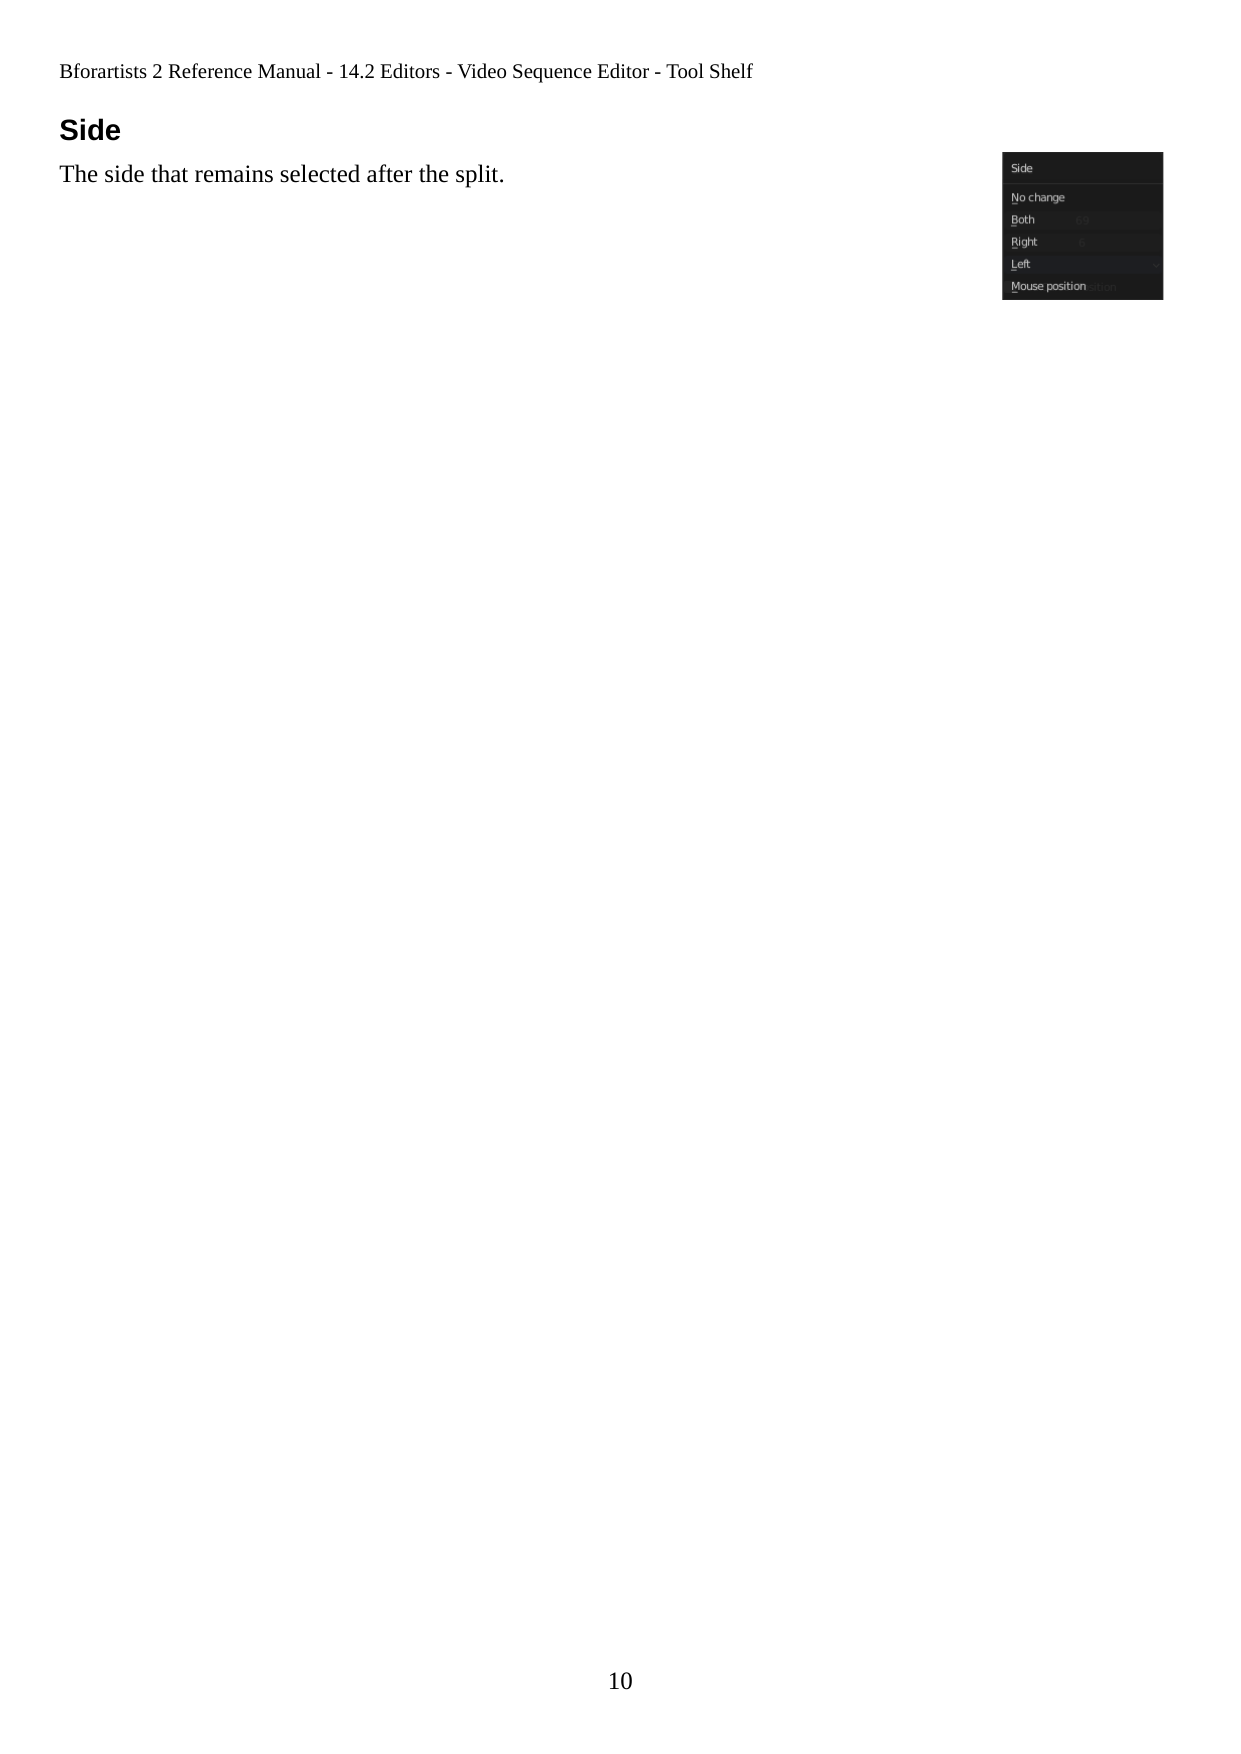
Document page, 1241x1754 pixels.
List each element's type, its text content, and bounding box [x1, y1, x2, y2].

subtitle Side [59, 113, 1181, 146]
picture [1002, 152, 1164, 300]
text The side that remains selected after the split. [59, 159, 1002, 188]
